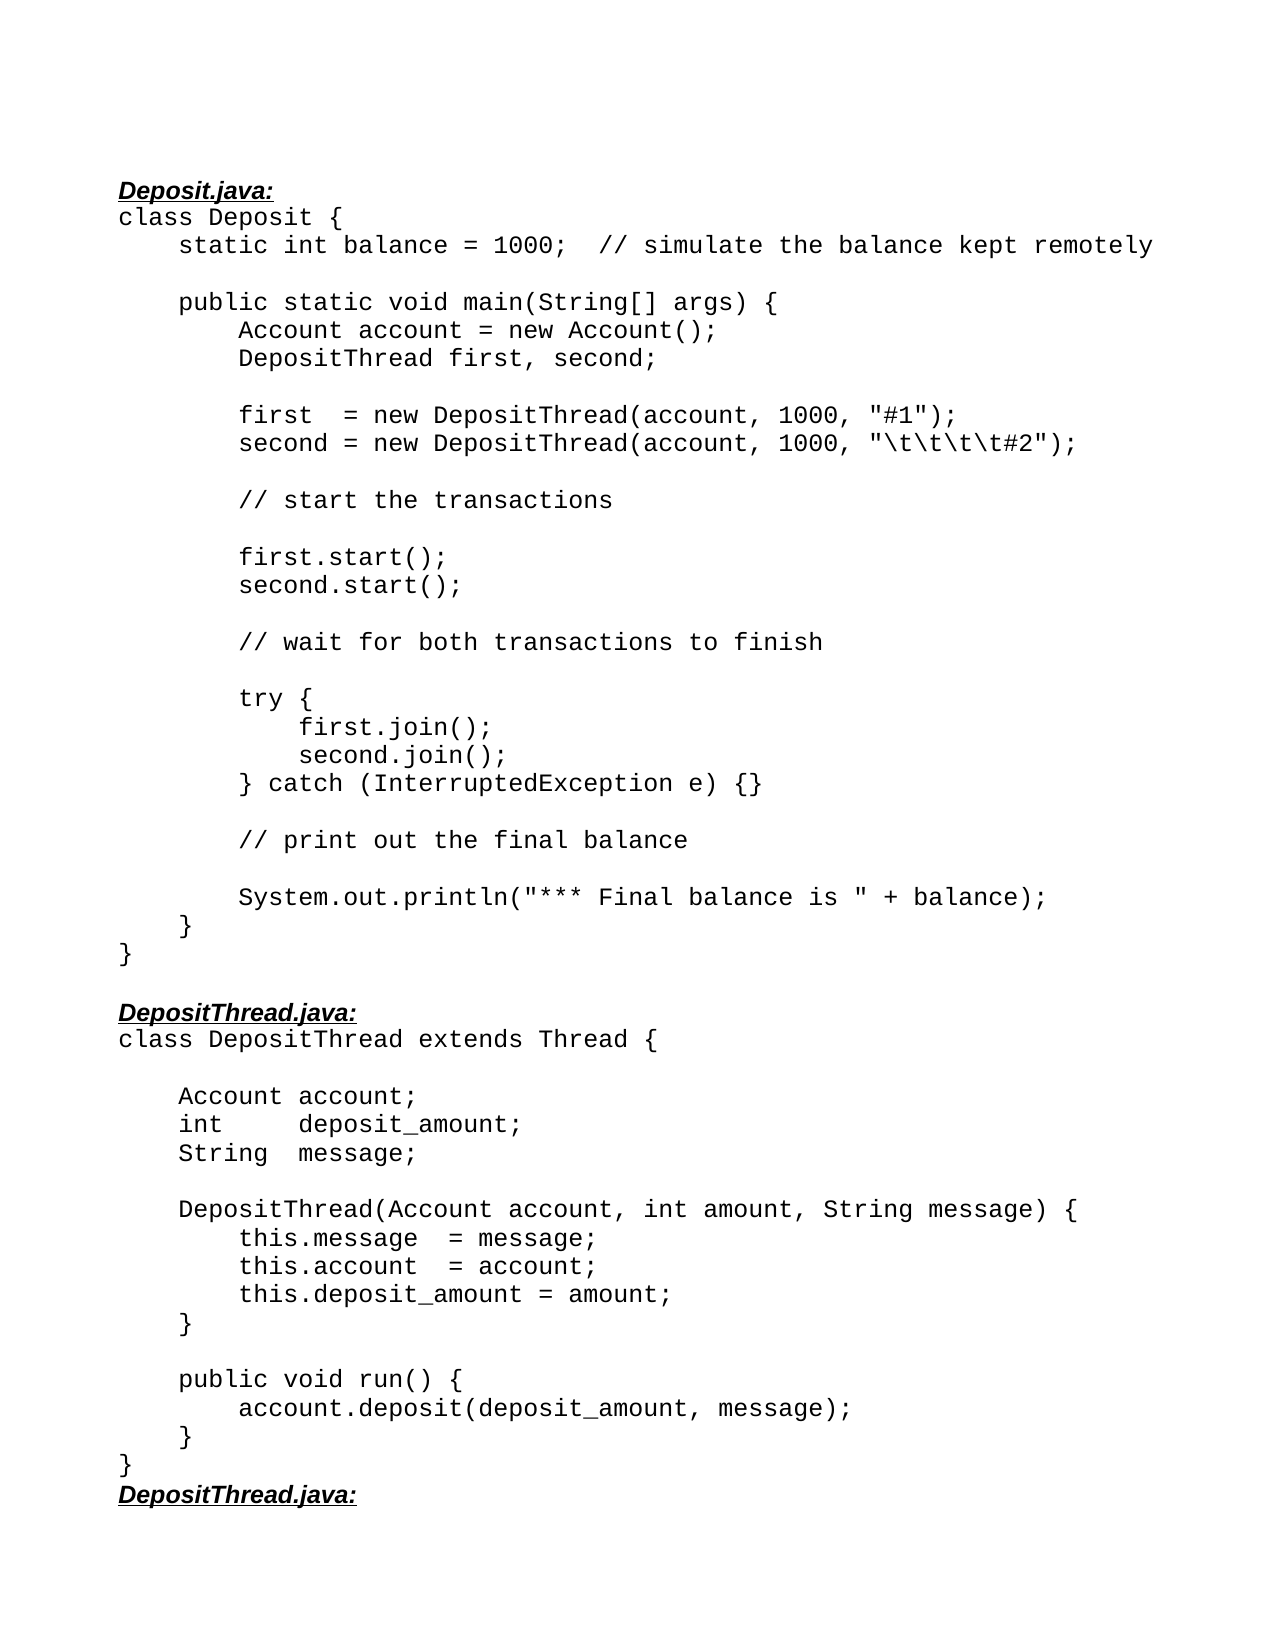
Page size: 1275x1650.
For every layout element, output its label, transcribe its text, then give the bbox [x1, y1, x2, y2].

text first = new DepositThread(account, 1000, "#1"); [118, 403, 1157, 431]
text // wait for both transactions to finish [118, 629, 1157, 658]
text account.deposit(deposit_amount, message); [118, 1395, 1157, 1423]
text System.out.println("*** Final balance is " + balance); [118, 884, 1157, 913]
text this.account = account; [118, 1253, 1157, 1282]
text Account account; [118, 1083, 1157, 1112]
text Account account = new Account(); [118, 318, 1157, 346]
text String message; [118, 1140, 1157, 1168]
text } [118, 1310, 1157, 1338]
text public void run() { [118, 1367, 1157, 1395]
text try { [118, 686, 1157, 714]
text Deposit.java: [118, 176, 1157, 204]
text second.join(); [118, 743, 1157, 771]
text second = new DepositThread(account, 1000, "\t\t\t\t#2"); [118, 431, 1157, 459]
text // start the transactions [118, 488, 1157, 516]
text int deposit_amount; [118, 1112, 1157, 1140]
text static int balance = 1000; // simulate the balance kept remotely [118, 233, 1157, 261]
text DepositThread first, second; [118, 346, 1157, 374]
text class DepositThread extends Thread { [118, 1027, 1157, 1055]
text this.message = message; [118, 1225, 1157, 1253]
text DepositThread.java: [118, 1480, 1157, 1509]
text DepositThread.java: [118, 998, 1157, 1027]
text } [118, 1452, 1157, 1480]
text class Deposit { [118, 204, 1157, 233]
text second.start(); [118, 573, 1157, 601]
text public static void main(String[] args) { [118, 289, 1157, 318]
text first.join(); [118, 714, 1157, 743]
text this.deposit_amount = amount; [118, 1282, 1157, 1310]
text } [118, 941, 1157, 969]
text DepositThread(Account account, int amount, String message) { [118, 1197, 1157, 1225]
text } catch (InterruptedException e) {} [118, 771, 1157, 799]
text } [118, 913, 1157, 941]
text // print out the final balance [118, 828, 1157, 856]
text } [118, 1423, 1157, 1452]
text first.start(); [118, 544, 1157, 573]
